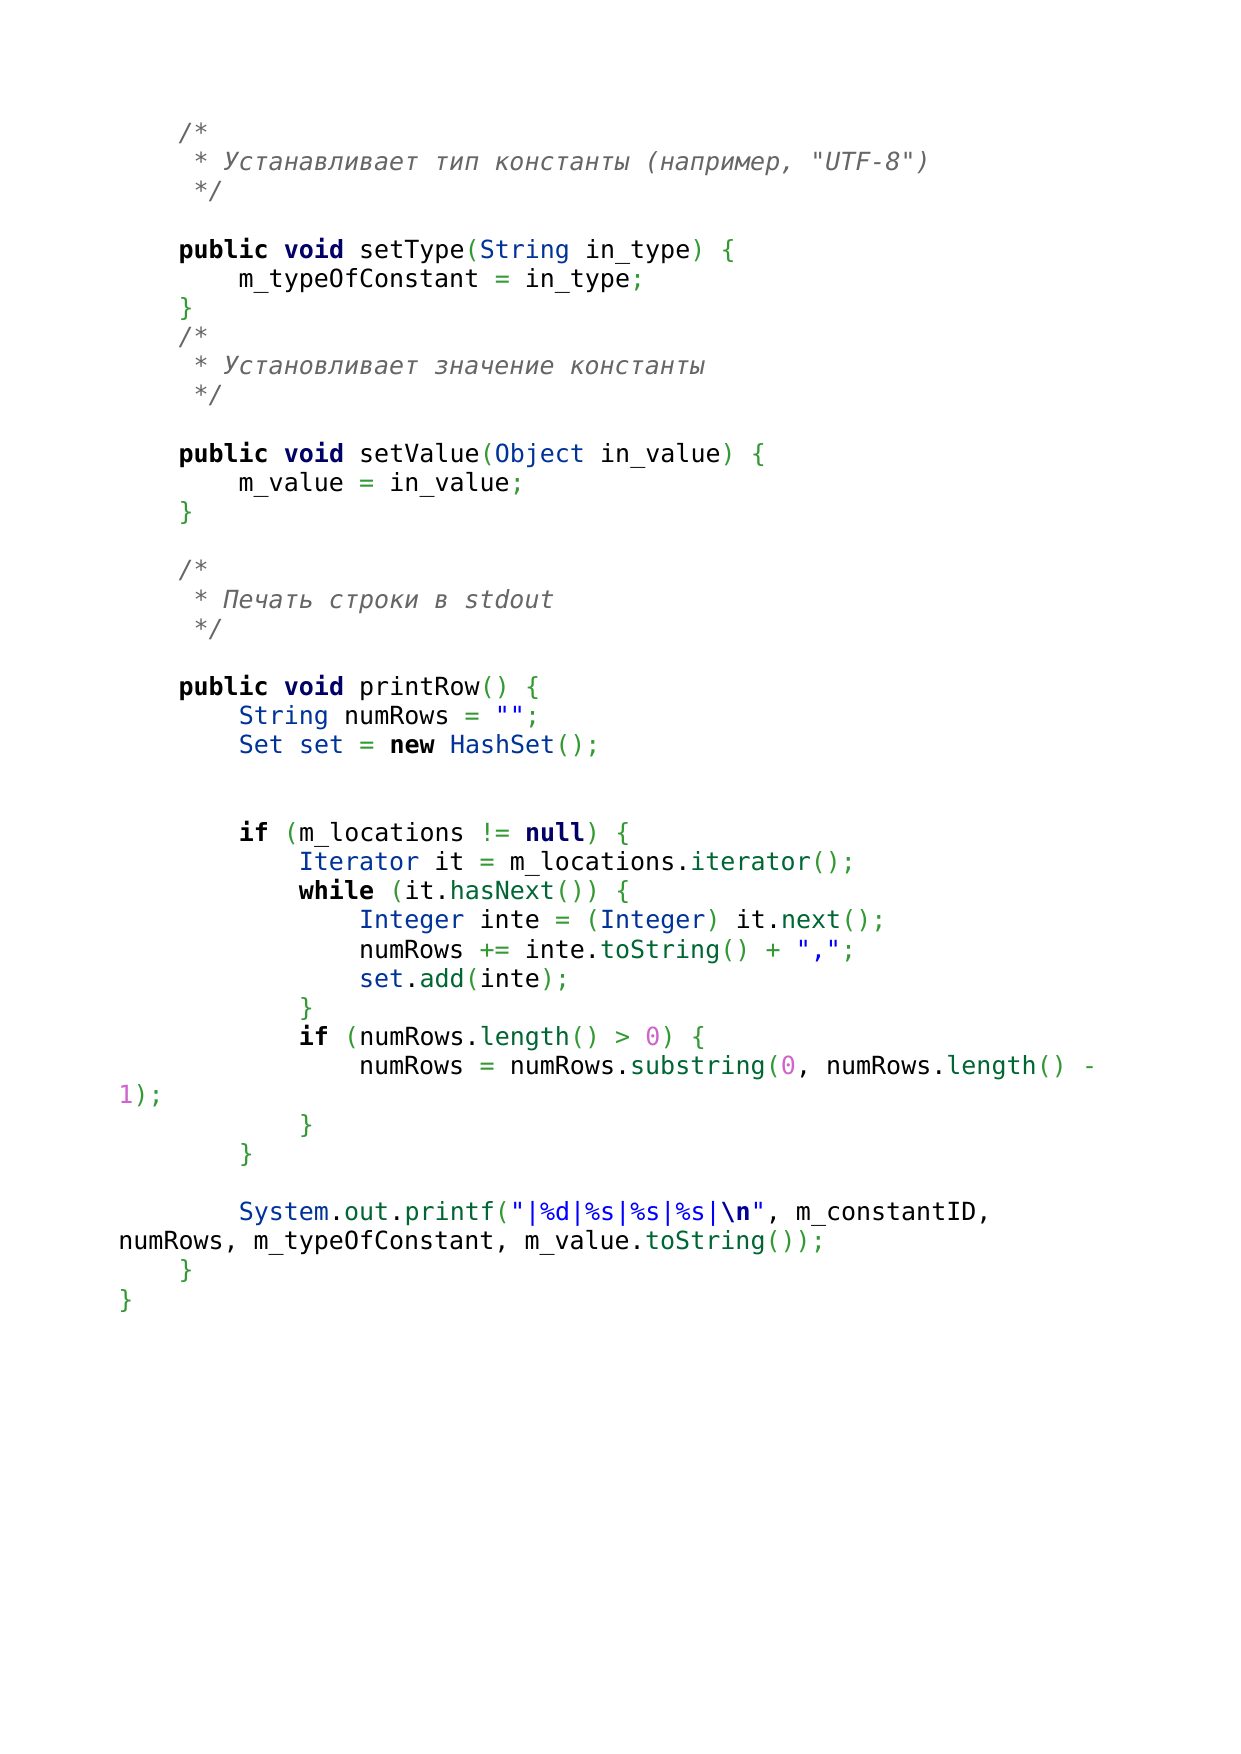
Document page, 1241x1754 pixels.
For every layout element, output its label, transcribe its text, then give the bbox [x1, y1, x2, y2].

text Integer inte = (Integer) it.next(); [118, 906, 1122, 935]
text public void setType(String in_type) { [118, 235, 1122, 264]
text Iterator it = m_locations.iterator(); [118, 847, 1122, 876]
text if (numRows.length() > 0) { [118, 1022, 1122, 1051]
text */ [118, 381, 1122, 410]
text * Печать строки в stdout [118, 585, 1122, 614]
text } [118, 1110, 1122, 1139]
text set.add(inte); [118, 964, 1122, 993]
text } [118, 497, 1122, 526]
text */ [118, 176, 1122, 206]
text * Установливает значение константы [118, 351, 1122, 381]
text while (it.hasNext()) { [118, 876, 1122, 906]
text /* [118, 556, 1122, 585]
text public void setValue(Object in_value) { [118, 439, 1122, 468]
text } [118, 1256, 1122, 1285]
text public void printRow() { [118, 672, 1122, 701]
text numRows = numRows.substring(0, numRows.length() - 1); [118, 1051, 1122, 1110]
text m_typeOfConstant = in_type; [118, 264, 1122, 293]
text /* [118, 322, 1122, 351]
text m_value = in_value; [118, 468, 1122, 497]
text } [118, 293, 1122, 322]
text Set set = new HashSet(); [118, 731, 1122, 760]
text } [118, 993, 1122, 1022]
text System.out.printf("|%d|%s|%s|%s|\n", m_constantID, numRows, m_typeOfConstant, m_value.toString()); [118, 1197, 1122, 1256]
text if (m_locations != null) { [118, 818, 1122, 847]
text } [118, 1285, 1122, 1314]
text numRows += inte.toString() + ","; [118, 935, 1122, 964]
text * Устанавливает тип константы (например, "UTF-8") [118, 147, 1122, 176]
text /* [118, 118, 1122, 147]
text } [118, 1139, 1122, 1168]
text String numRows = ""; [118, 701, 1122, 731]
text */ [118, 614, 1122, 643]
